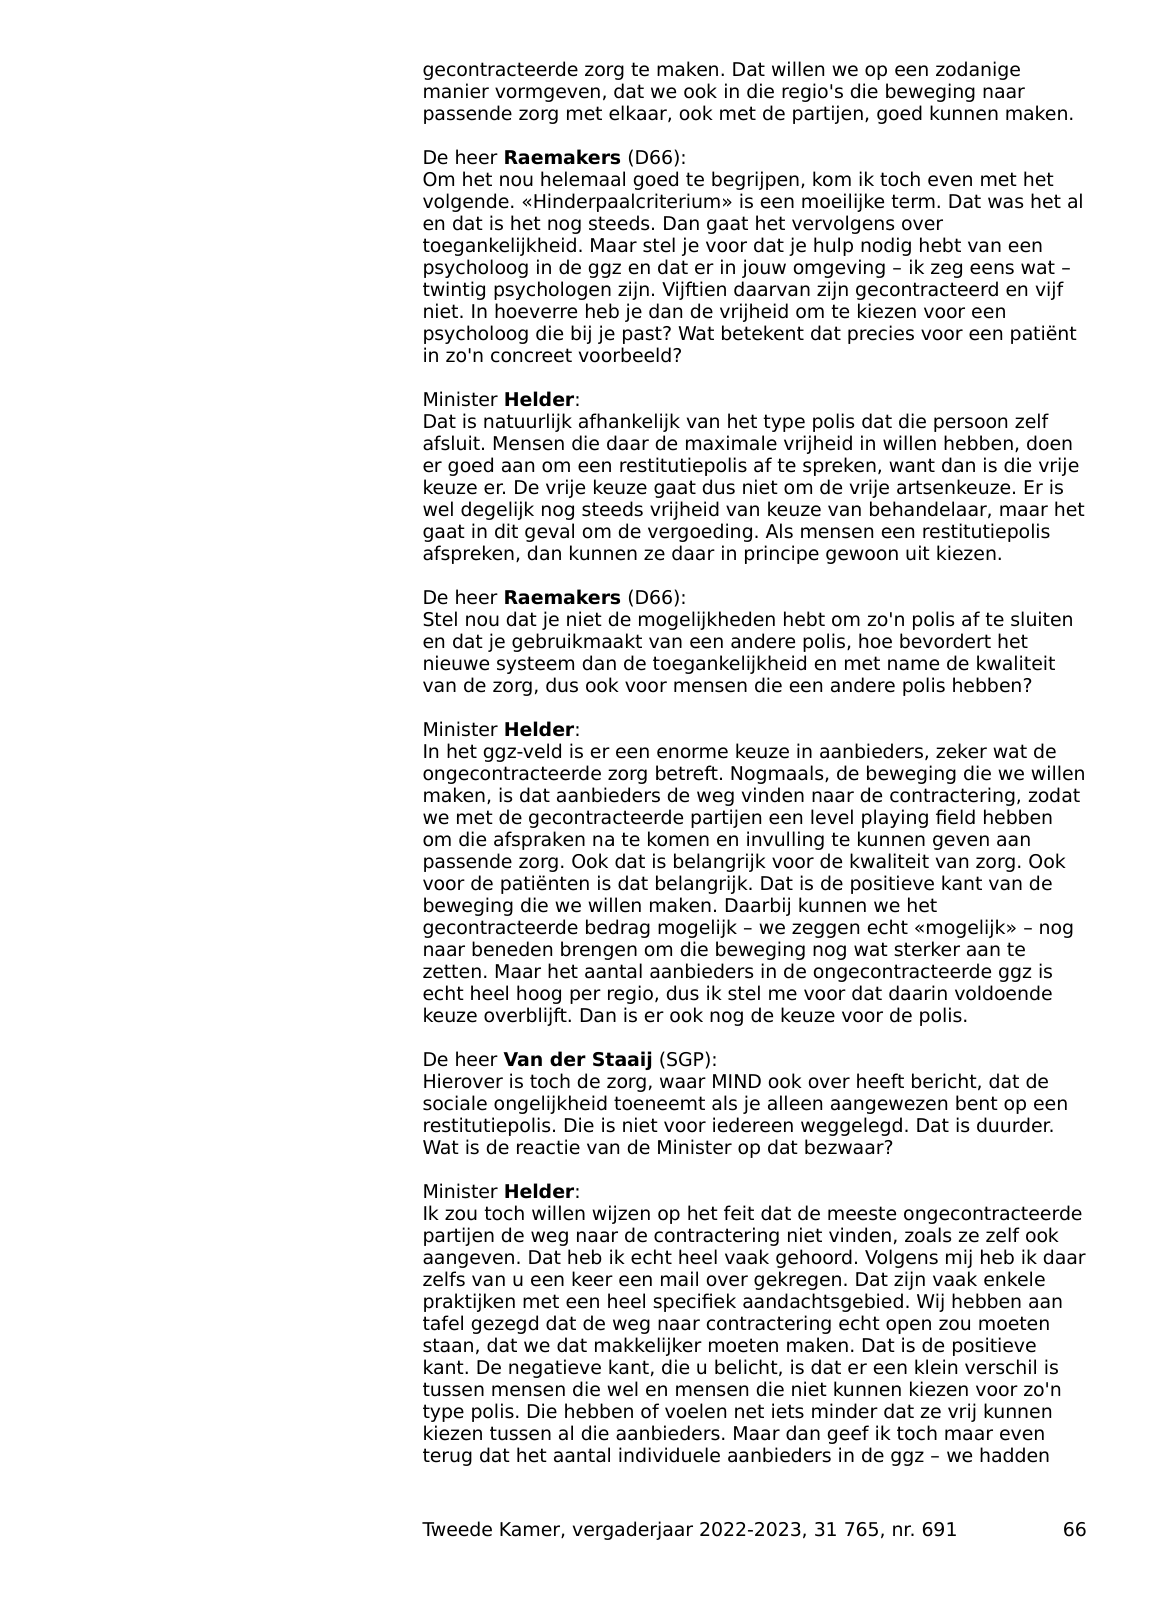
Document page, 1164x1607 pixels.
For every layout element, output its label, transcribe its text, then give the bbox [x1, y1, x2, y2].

text De heer Raemakers (D66): [422, 587, 1087, 609]
text De heer Van der Staaij (SGP): [422, 1049, 1087, 1071]
text gecontracteerde zorg te maken. Dat willen we op een zodanige manier vormgeven, dat we ook in die regio's die beweging naar passende zorg met elkaar, ook met de partijen, goed kunnen maken. [422, 59, 1087, 125]
text Minister Helder: [422, 719, 1087, 741]
text In het ggz-veld is er een enorme keuze in aanbieders, zeker wat de ongecontracteerde zorg betreft. Nogmaals, de beweging die we willen maken, is dat aanbieders de weg vinden naar de contractering, zodat we met de gecontracteerde partijen een level playing field hebben om die afspraken na te komen en invulling te kunnen geven aan passende zorg. Ook dat is belangrijk voor de kwaliteit van zorg. Ook voor de patiënten is dat belangrijk. Dat is de positieve kant van de beweging die we willen maken. Daarbij kunnen we het gecontracteerde bedrag mogelijk – we zeggen echt «mogelijk» – nog naar beneden brengen om die beweging nog wat sterker aan te zetten. Maar het aantal aanbieders in de ongecontracteerde ggz is echt heel hoog per regio, dus ik stel me voor dat daarin voldoende keuze overblijft. Dan is er ook nog de keuze voor de polis. [422, 741, 1087, 1027]
text Stel nou dat je niet de mogelijkheden hebt om zo'n polis af te sluiten en dat je gebruikmaakt van een andere polis, hoe bevordert het nieuwe systeem dan de toegankelijkheid en met name de kwaliteit van de zorg, dus ook voor mensen die een andere polis hebben? [422, 609, 1087, 697]
text Dat is natuurlijk afhankelijk van het type polis dat die persoon zelf afsluit. Mensen die daar de maximale vrijheid in willen hebben, doen er goed aan om een restitutiepolis af te spreken, want dan is die vrije keuze er. De vrije keuze gaat dus niet om de vrije artsenkeuze. Er is wel degelijk nog steeds vrijheid van keuze van behandelaar, maar het gaat in dit geval om de vergoeding. Als mensen een restitutiepolis afspreken, dan kunnen ze daar in principe gewoon uit kiezen. [422, 411, 1087, 565]
text Om het nou helemaal goed te begrijpen, kom ik toch even met het volgende. «Hinderpaalcriterium» is een moeilijke term. Dat was het al en dat is het nog steeds. Dan gaat het vervolgens over toegankelijkheid. Maar stel je voor dat je hulp nodig hebt van een psycholoog in de ggz en dat er in jouw omgeving – ik zeg eens wat – twintig psychologen zijn. Vijftien daarvan zijn gecontracteerd en vijf niet. In hoeverre heb je dan de vrijheid om te kiezen voor een psycholoog die bij je past? Wat betekent dat precies voor een patiënt in zo'n concreet voorbeeld? [422, 169, 1087, 367]
text Minister Helder: [422, 389, 1087, 411]
text De heer Raemakers (D66): [422, 147, 1087, 169]
text Minister Helder: [422, 1181, 1087, 1203]
text Ik zou toch willen wijzen op het feit dat de meeste ongecontracteerde partijen de weg naar de contractering niet vinden, zoals ze zelf ook aangeven. Dat heb ik echt heel vaak gehoord. Volgens mij heb ik daar zelfs van u een keer een mail over gekregen. Dat zijn vaak enkele praktijken met een heel specifiek aandachtsgebied. Wij hebben aan tafel gezegd dat de weg naar contractering echt open zou moeten staan, dat we dat makkelijker moeten maken. Dat is de positieve kant. De negatieve kant, die u belicht, is dat er een klein verschil is tussen mensen die wel en mensen die niet kunnen kiezen voor zo'n type polis. Die hebben of voelen net iets minder dat ze vrij kunnen kiezen tussen al die aanbieders. Maar dan geef ik toch maar even terug dat het aantal individuele aanbieders in de ggz – we hadden [422, 1203, 1087, 1467]
text Hierover is toch de zorg, waar MIND ook over heeft bericht, dat de sociale ongelijkheid toeneemt als je alleen aangewezen bent op een restitutiepolis. Die is niet voor iedereen weggelegd. Dat is duurder. Wat is de reactie van de Minister op dat bezwaar? [422, 1071, 1087, 1159]
